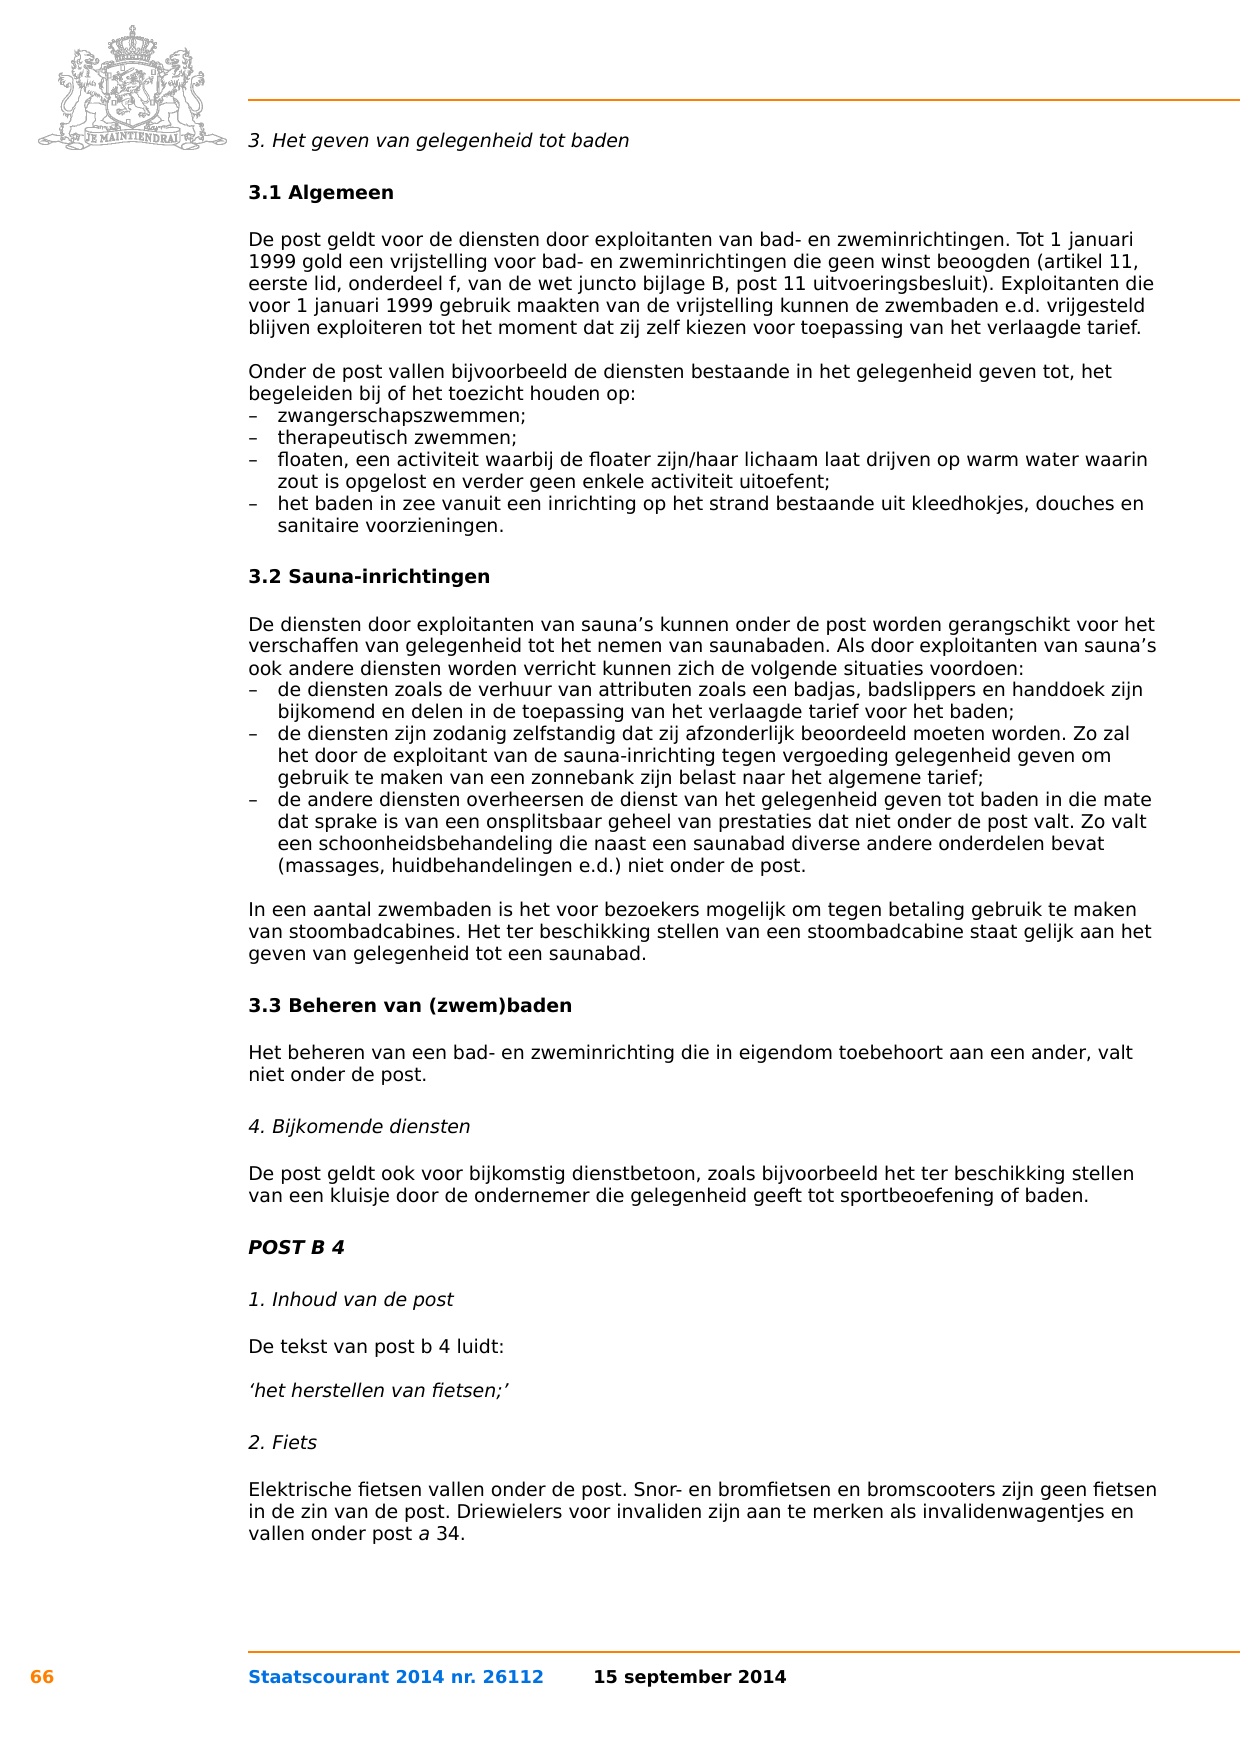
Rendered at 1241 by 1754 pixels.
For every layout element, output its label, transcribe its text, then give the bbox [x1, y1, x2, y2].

text – het baden in zee vanuit een inrichting op het strand bestaande uit kleedhokjes, douches en sanitaire voorzieningen. [248, 492, 1163, 536]
subtitle 2. Fiets [248, 1432, 1163, 1454]
text In een aantal zwembaden is het voor bezoekers mogelijk om tegen betaling gebruik te maken van stoombadcabines. Het ter beschikking stellen van een stoombadcabine staat gelijk aan het geven van gelegenheid tot een saunabad. [248, 899, 1163, 965]
text – de andere diensten overheersen de dienst van het gelegenheid geven tot baden in die mate dat sprake is van een onsplitsbaar geheel van prestaties dat niet onder de post valt. Zo valt een schoonheidsbehandeling die naast een saunabad diverse andere onderdelen bevat (massages, huidbehandelingen e.d.) niet onder de post. [248, 789, 1163, 877]
text Onder de post vallen bijvoorbeeld de diensten bestaande in het gelegenheid geven tot, het begeleiden bij of het toezicht houden op: [248, 361, 1163, 404]
text – de diensten zoals de verhuur van attributen zoals een badjas, badslippers en handdoek zijn bijkomend en delen in de toepassing van het verlaagde tarief voor het baden; [248, 679, 1163, 723]
text De post geldt voor de diensten door exploitanten van bad- en zweminrichtingen. Tot 1 januari 1999 gold een vrijstelling voor bad- en zweminrichtingen die geen winst beoogden (artikel 11, eerste lid, onderdeel f, van de wet juncto bijlage B, post 11 uitvoeringsbesluit). Exploitanten die voor 1 januari 1999 gebruik maakten van de vrijstelling kunnen de zwembaden e.d. vrijgesteld blijven exploiteren tot het moment dat zij zelf kiezen voor toepassing van het verlaagde tarief. [248, 229, 1163, 339]
text De diensten door exploitanten van sauna’s kunnen onder de post worden gerangschikt voor het verschaffen van gelegenheid tot het nemen van saunabaden. Als door exploitanten van sauna’s ook andere diensten worden verricht kunnen zich de volgende situaties voordoen: [248, 613, 1163, 679]
subtitle 1. Inhoud van de post [248, 1289, 1163, 1311]
picture [38, 25, 227, 150]
subtitle 3. Het geven van gelegenheid tot baden [248, 130, 1163, 152]
text Het beheren van een bad- en zweminrichting die in eigendom toebehoort aan een ander, valt niet onder de post. [248, 1042, 1163, 1086]
subtitle 3.3 Beheren van (zwem)baden [248, 995, 1163, 1017]
subtitle 4. Bijkomende diensten [248, 1116, 1163, 1138]
subtitle POST B 4 [248, 1237, 1163, 1259]
subtitle 3.1 Algemeen [248, 182, 1163, 204]
text – de diensten zijn zodanig zelfstandig dat zij afzonderlijk beoordeeld moeten worden. Zo zal het door de exploitant van de sauna-inrichting tegen vergoeding gelegenheid geven om gebruik te maken van een zonnebank zijn belast naar het algemene tarief; [248, 723, 1163, 789]
text – floaten, een activiteit waarbij de floater zijn/haar lichaam laat drijven op warm water waarin zout is opgelost en verder geen enkele activiteit uitoefent; [248, 448, 1163, 492]
text ‘het herstellen van fietsen;’ [248, 1380, 1163, 1402]
text Elektrische fietsen vallen onder de post. Snor- en bromfietsen en bromscooters zijn geen fietsen in de zin van de post. Driewielers voor invaliden zijn aan te merken als invalidenwagentjes en vallen onder post a 34. [248, 1479, 1163, 1544]
subtitle 3.2 Sauna-inrichtingen [248, 566, 1163, 588]
text – therapeutisch zwemmen; [248, 427, 1163, 448]
text – zwangerschapszwemmen; [248, 404, 1163, 427]
text De tekst van post b 4 luidt: [248, 1336, 1163, 1358]
text De post geldt ook voor bijkomstig dienstbetoon, zoals bijvoorbeeld het ter beschikking stellen van een kluisje door de ondernemer die gelegenheid geeft tot sportbeoefening of baden. [248, 1163, 1163, 1207]
